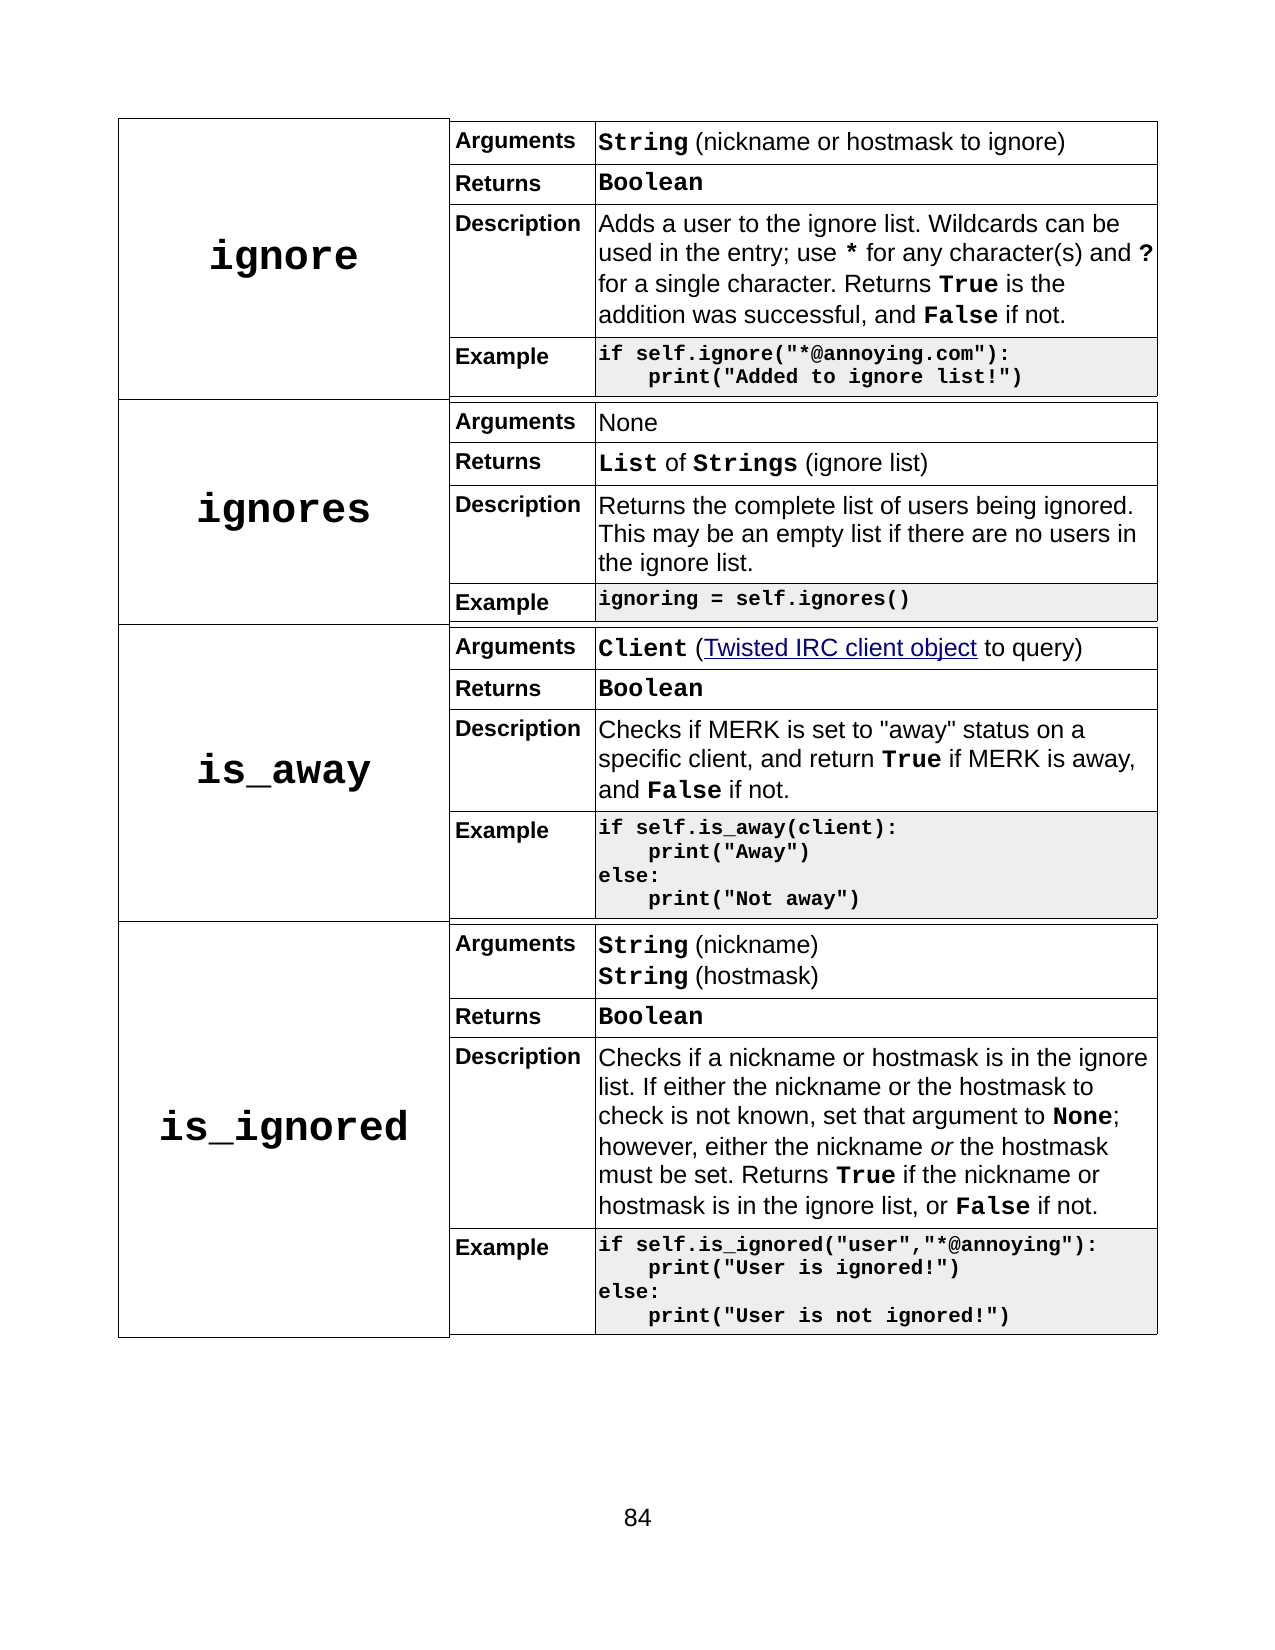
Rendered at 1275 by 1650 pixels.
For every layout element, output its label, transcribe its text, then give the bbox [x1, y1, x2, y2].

table_cell Returns [450, 670, 595, 709]
table_header Arguments [450, 628, 595, 669]
table_cell Example [450, 1229, 595, 1334]
table_cell Returns [450, 999, 595, 1037]
table_header Arguments [450, 122, 595, 164]
table_cell Adds a user to the ignore list. Wildcards can be used in the entry; use * for any character(s) and ? for a single character. Returns True is the addition was successful, and False if not. [596, 205, 1157, 337]
table_cell Description [450, 710, 595, 811]
table_header Arguments [450, 925, 595, 997]
table_cell Example [450, 338, 595, 396]
table_header None [596, 403, 1157, 442]
table_cell Returns [450, 443, 595, 485]
table_cell ignores [119, 400, 449, 624]
table_cell Description [450, 486, 595, 583]
table_cell is_ignored [119, 922, 449, 1337]
table_cell ignore [119, 119, 449, 399]
table_cell ignoring = self.ignores() [596, 584, 1157, 621]
table_header Arguments [450, 403, 595, 442]
table_header String (nickname or hostmask to ignore) [596, 122, 1157, 164]
table_cell Description [450, 205, 595, 337]
table_cell Boolean [596, 670, 1157, 709]
table_cell Checks if a nickname or hostmask is in the ignore list. If either the nickname or the hostmask to check is not known, set that argument to None; however, either the nickname or the hostmask must be set. Returns True if the nickname or hostmask is in the ignore list, or False if not. [596, 1038, 1157, 1228]
table_cell Boolean [596, 165, 1157, 204]
table_cell Returns the complete list of users being ignored. This may be an empty list if there are no users in the ignore list. [596, 486, 1157, 583]
table_cell Description [450, 1038, 595, 1228]
table_cell Returns [450, 165, 595, 204]
table_cell Example [450, 812, 595, 918]
table_cell is_away [119, 625, 449, 921]
table_cell Boolean [596, 999, 1157, 1037]
table_cell Checks if MERK is set to "away" status on a specific client, and return True if MERK is away, and False if not. [596, 710, 1157, 811]
table_cell List of Strings (ignore list) [596, 443, 1157, 485]
table_cell if self.is_ignored("user","*@annoying"): print("User is ignored!") else: print("User is not ignored!") [596, 1229, 1157, 1334]
table_header String (nickname) String (hostmask) [596, 925, 1157, 997]
table_header Client (Twisted IRC client object to query) [596, 628, 1157, 669]
table_cell Example [450, 584, 595, 621]
table_cell if self.is_away(client): print("Away") else: print("Not away") [596, 812, 1157, 918]
table_cell if self.ignore("*@annoying.com"): print("Added to ignore list!") [596, 338, 1157, 396]
